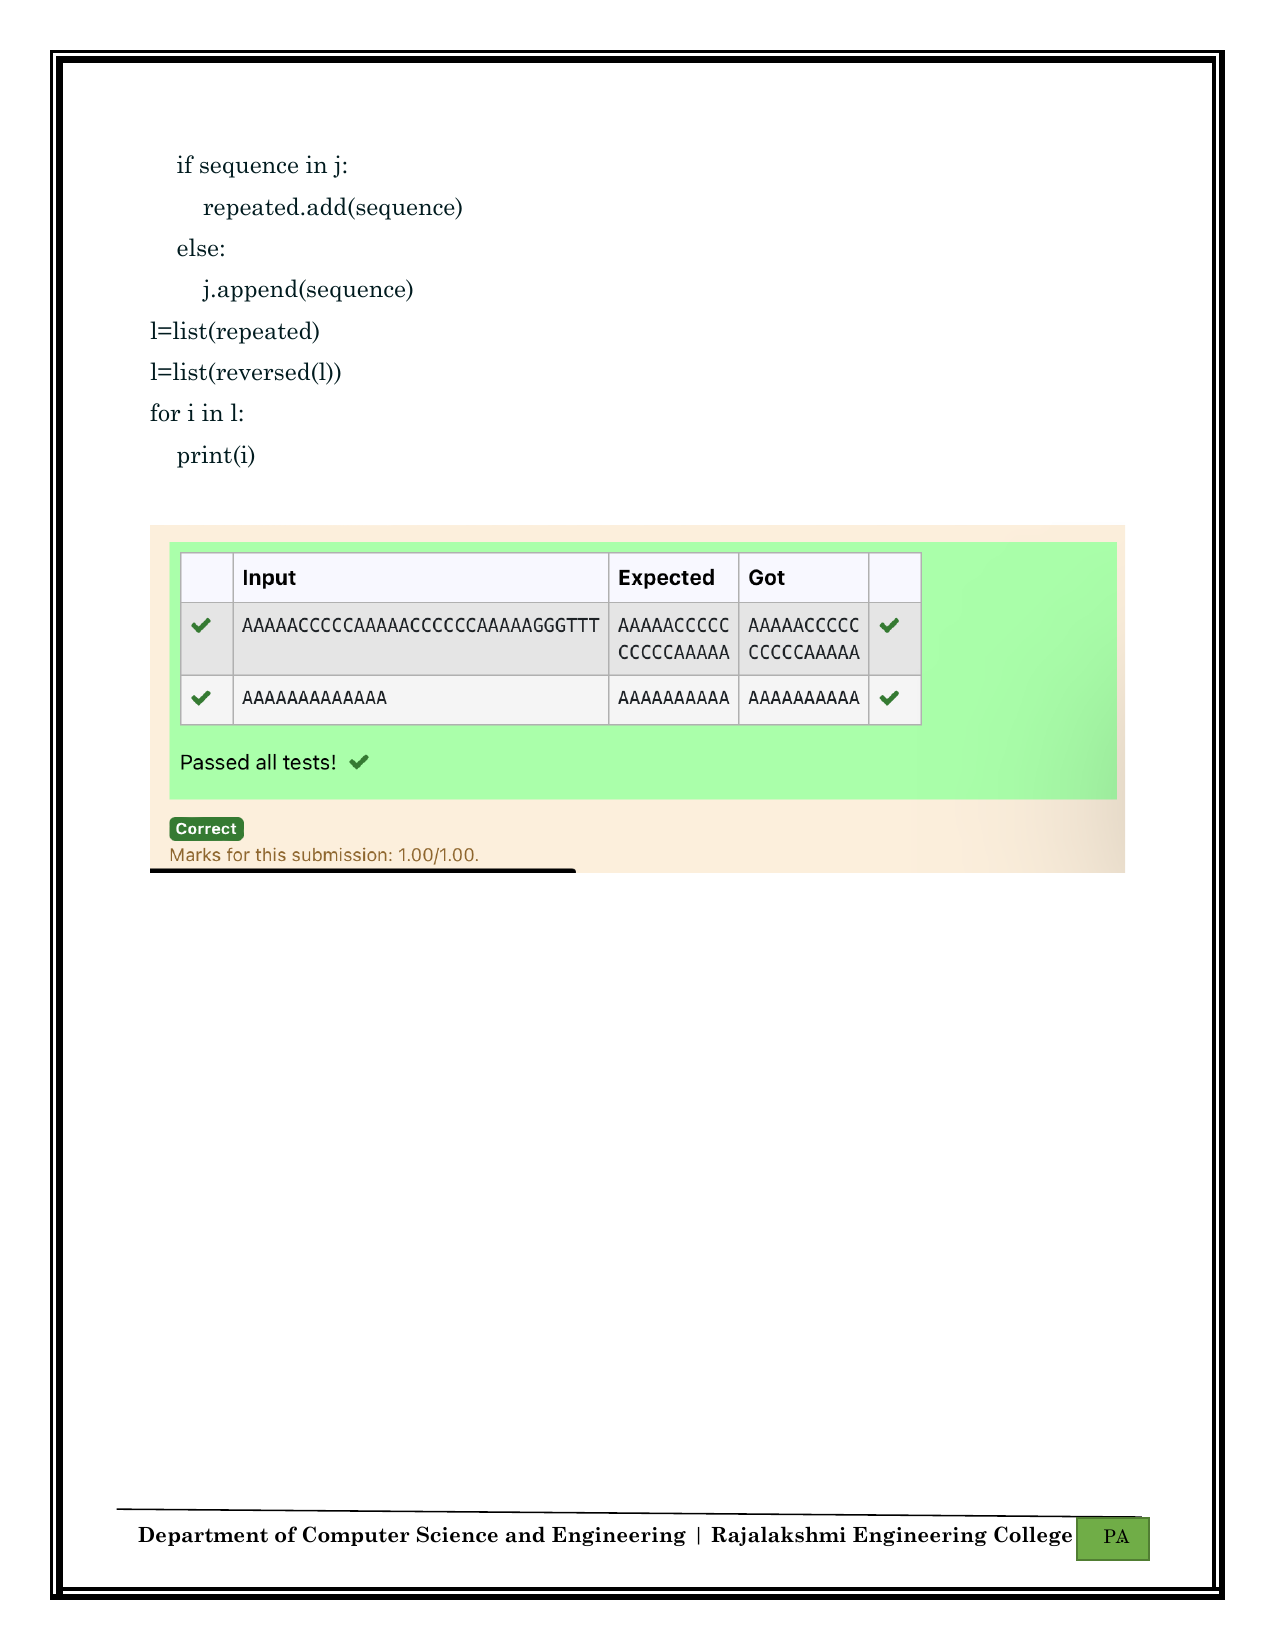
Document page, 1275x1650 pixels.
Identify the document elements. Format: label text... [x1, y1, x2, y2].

text if sequence in j: [150, 150, 1125, 179]
text repeated.add(sequence) [150, 191, 1125, 220]
text l=list(reversed(l)) [150, 357, 1125, 386]
picture [150, 522, 1125, 873]
text for i in l: [150, 398, 1125, 427]
text print(i) [150, 439, 1125, 468]
text j.append(sequence) [150, 274, 1125, 303]
text else: [150, 233, 1125, 262]
text l=list(repeated) [150, 315, 1125, 344]
